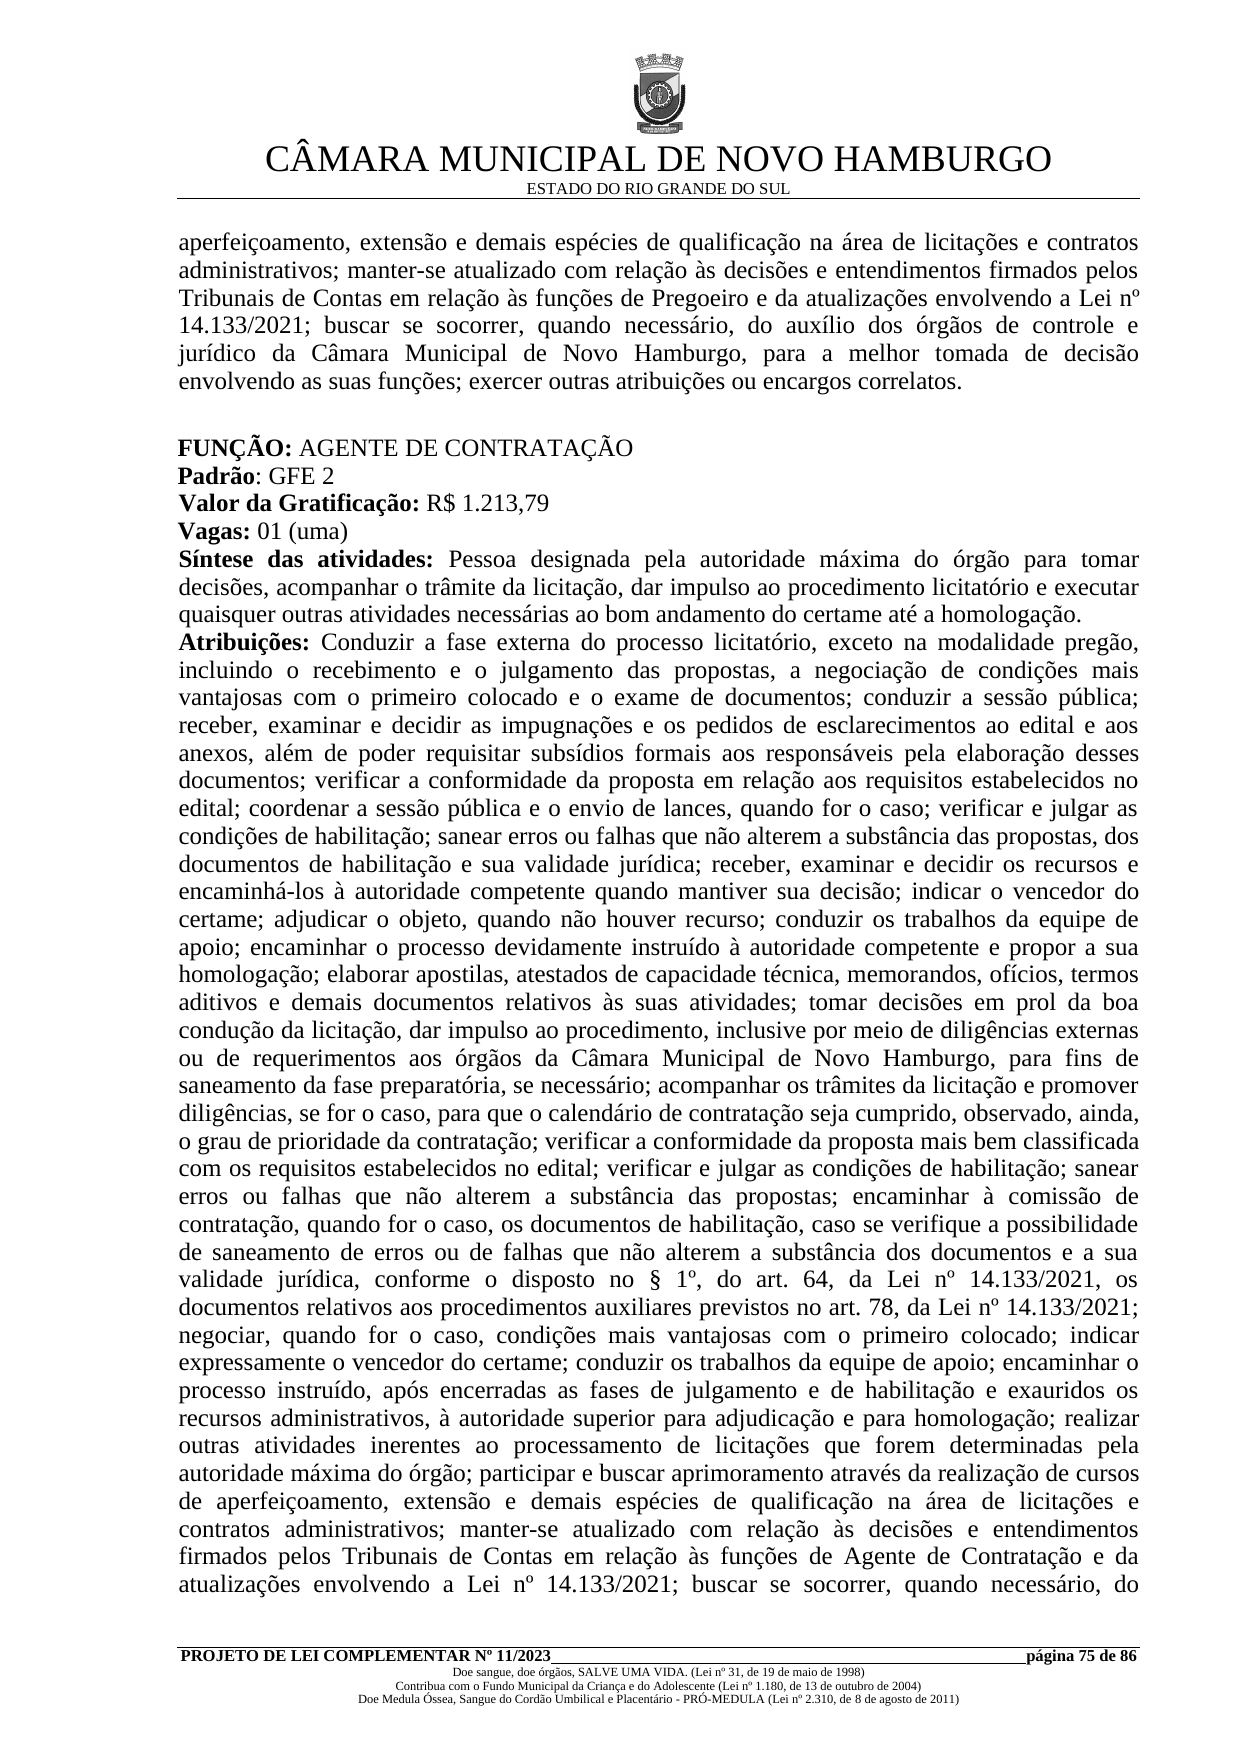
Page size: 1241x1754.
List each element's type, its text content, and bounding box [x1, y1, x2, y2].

text aperfeiçoamento, extensão e demais espécies de qualificação na área de licitações e contratos administrativos; manter-se atualizado com relação às decisões e entendimentos firmados pelos Tribunais de Contas em relação às funções de Pregoeiro e da atualizações envolvendo a Lei nº 14.133/2021; buscar se socorrer, quando necessário, do auxílio dos órgãos de controle e jurídico da Câmara Municipal de Novo Hamburgo, para a melhor tomada de decisão envolvendo as suas funções; exercer outras atribuições ou encargos correlatos. [178, 228, 1140, 394]
text Síntese das atividades: Pessoa designada pela autoridade máxima do órgão para tomar decisões, acompanhar o trâmite da licitação, dar impulso ao procedimento licitatório e executar quaisquer outras atividades necessárias ao bom andamento do certame até a homologação. [178, 545, 1140, 628]
text Valor da Gratificação: R$ 1.213,79 [178, 489, 1140, 517]
text Padrão: GFE 2 [177, 462, 1140, 489]
text Atribuições: Conduzir a fase externa do processo licitatório, exceto na modalidade pregão, incluindo o recebimento e o julgamento das propostas, a negociação de condições mais vantajosas com o primeiro colocado e o exame de documentos; conduzir a sessão pública; receber, examinar e decidir as impugnações e os pedidos de esclarecimentos ao edital e aos anexos, além de poder requisitar subsídios formais aos responsáveis pela elaboração desses documentos; verificar a conformidade da proposta em relação aos requisitos estabelecidos no edital; coordenar a sessão pública e o envio de lances, quando for o caso; verificar e julgar as condições de habilitação; sanear erros ou falhas que não alterem a substância das propostas, dos documentos de habilitação e sua validade jurídica; receber, examinar e decidir os recursos e encaminhá-los à autoridade competente quando mantiver sua decisão; indicar o vencedor do certame; adjudicar o objeto, quando não houver recurso; conduzir os trabalhos da equipe de apoio; encaminhar o processo devidamente instruído à autoridade competente e propor a sua homologação; elaborar apostilas, atestados de capacidade técnica, memorandos, ofícios, termos aditivos e demais documentos relativos às suas atividades; tomar decisões em prol da boa condução da licitação, dar impulso ao procedimento, inclusive por meio de diligências externas ou de requerimentos aos órgãos da Câmara Municipal de Novo Hamburgo, para fins de saneamento da fase preparatória, se necessário; acompanhar os trâmites da licitação e promover diligências, se for o caso, para que o calendário de contratação seja cumprido, observado, ainda, o grau de prioridade da contratação; verificar a conformidade da proposta mais bem classificada com os requisitos estabelecidos no edital; verificar e julgar as condições de habilitação; sanear erros ou falhas que não alterem a substância das propostas; encaminhar à comissão de contratação, quando for o caso, os documentos de habilitação, caso se verifique a possibilidade de saneamento de erros ou de falhas que não alterem a substância dos documentos e a sua validade jurídica, conforme o disposto no § 1º, do art. 64, da Lei nº 14.133/2021, os documentos relativos aos procedimentos auxiliares previstos no art. 78, da Lei nº 14.133/2021; negociar, quando for o caso, condições mais vantajosas com o primeiro colocado; indicar expressamente o vencedor do certame; conduzir os trabalhos da equipe de apoio; encaminhar o processo instruído, após encerradas as fases de julgamento e de habilitação e exauridos os recursos administrativos, à autoridade superior para adjudicação e para homologação; realizar outras atividades inerentes ao processamento de licitações que forem determinadas pela autoridade máxima do órgão; participar e buscar aprimoramento através da realização de cursos de aperfeiçoamento, extensão e demais espécies de qualificação na área de licitações e contratos administrativos; manter-se atualizado com relação às decisões e entendimentos firmados pelos Tribunais de Contas em relação às funções de Agente de Contratação e da atualizações envolvendo a Lei nº 14.133/2021; buscar se socorrer, quando necessário, do [178, 628, 1140, 1598]
text Vagas: 01 (uma) [177, 517, 1140, 545]
text FUNÇÃO: AGENTE DE CONTRATAÇÃO [177, 434, 1140, 462]
